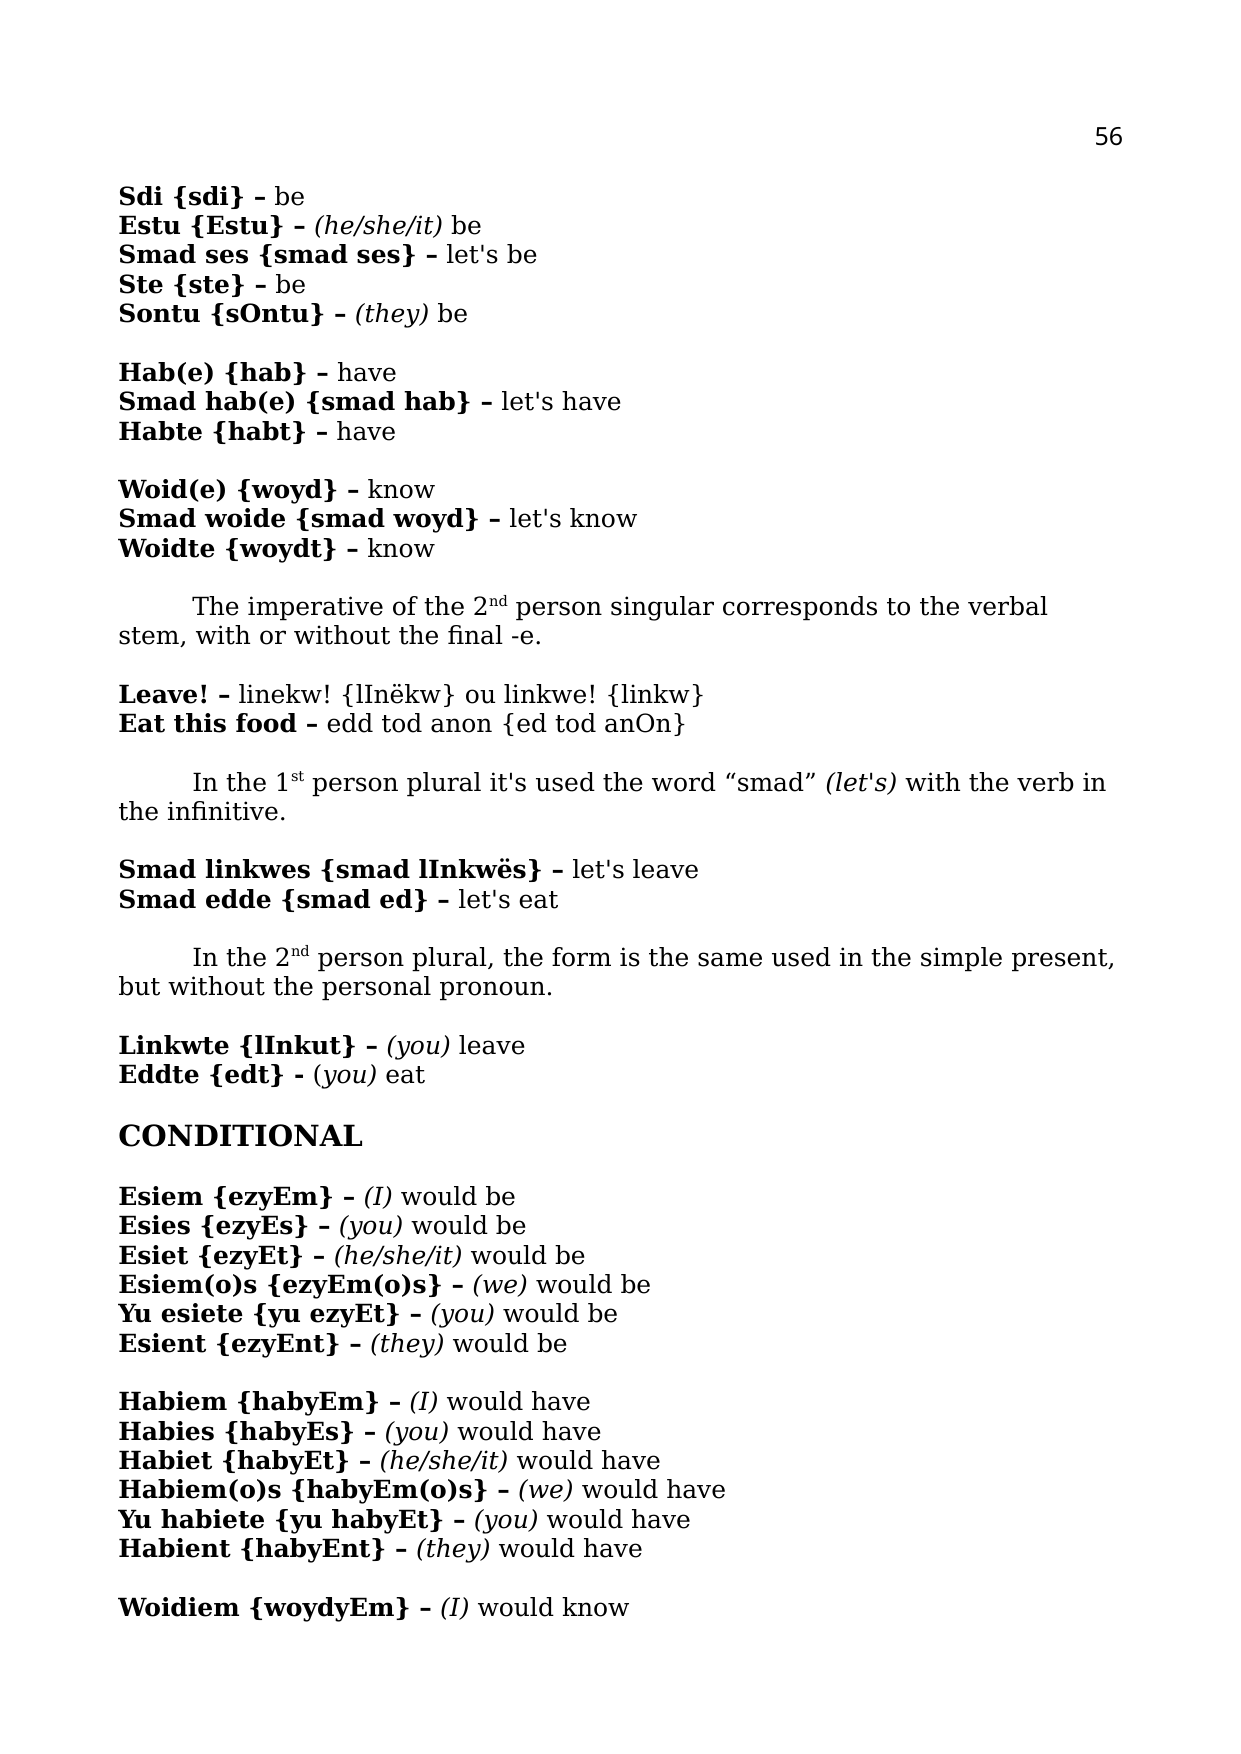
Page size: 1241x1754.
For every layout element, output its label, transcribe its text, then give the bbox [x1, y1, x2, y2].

text In the 1st person plural it's used the word “smad” (let's) with the verb in the infinitive. [118, 768, 1123, 826]
text Hab(e) {hab} – have [118, 358, 1123, 387]
text Habiem {habyEm} – (I) would have [118, 1387, 1123, 1417]
text Smad ses {smad ses} – let's be [118, 240, 1123, 270]
text In the 2nd person plural, the form is the same used in the simple present, but without the personal pronoun. [118, 943, 1123, 1001]
text Smad hab(e) {smad hab} – let's have [118, 387, 1123, 416]
text Smad edde {smad ed} – let's eat [118, 884, 1123, 914]
text Woid(e) {woyd} – know [118, 475, 1123, 504]
text Esient {ezyEnt} – (they) would be [118, 1329, 1123, 1358]
text Eddte {edt} - (you) eat [118, 1060, 1123, 1089]
text Linkwte {lInkut} – (you) leave [118, 1031, 1123, 1060]
text Woidiem {woydyEm} – (I) would know [118, 1593, 1123, 1622]
text Esies {ezyEs} – (you) would be [118, 1211, 1123, 1241]
text Habte {habt} – have [118, 416, 1123, 446]
text Woidte {woydt} – know [118, 534, 1123, 563]
text Leave! – linekw! {lInëkw} ou linkwe! {linkw} [118, 680, 1123, 709]
text Smad woide {smad woyd} – let's know [118, 504, 1123, 534]
text Habies {habyEs} – (you) would have [118, 1417, 1123, 1446]
text Ste {ste} – be [118, 270, 1123, 299]
text Esiem {ezyEm} – (I) would be [118, 1182, 1123, 1211]
text Sontu {sOntu} – (they) be [118, 299, 1123, 328]
text Yu esiete {yu ezyEt} – (you) would be [118, 1299, 1123, 1329]
text Habiem(o)s {habyEm(o)s} – (we) would have [118, 1476, 1123, 1505]
text Eat this food – edd tod anon {ed tod anOn} [118, 709, 1123, 738]
text Smad linkwes {smad lInkwës} – let's leave [118, 855, 1123, 884]
text Habient {habyEnt} – (they) would have [118, 1534, 1123, 1564]
subtitle CONDITIONAL [118, 1118, 1123, 1153]
text Yu habiete {yu habyEt} – (you) would have [118, 1505, 1123, 1534]
text Habiet {habyEt} – (he/she/it) would have [118, 1446, 1123, 1476]
text Esiem(o)s {ezyEm(o)s} – (we) would be [118, 1270, 1123, 1299]
text Sdi {sdi} – be [118, 182, 1123, 211]
text The imperative of the 2nd person singular corresponds to the verbal stem, with or without the final -e. [118, 592, 1123, 651]
text Estu {Estu} – (he/she/it) be [118, 211, 1123, 240]
text Esiet {ezyEt} – (he/she/it) would be [118, 1241, 1123, 1270]
